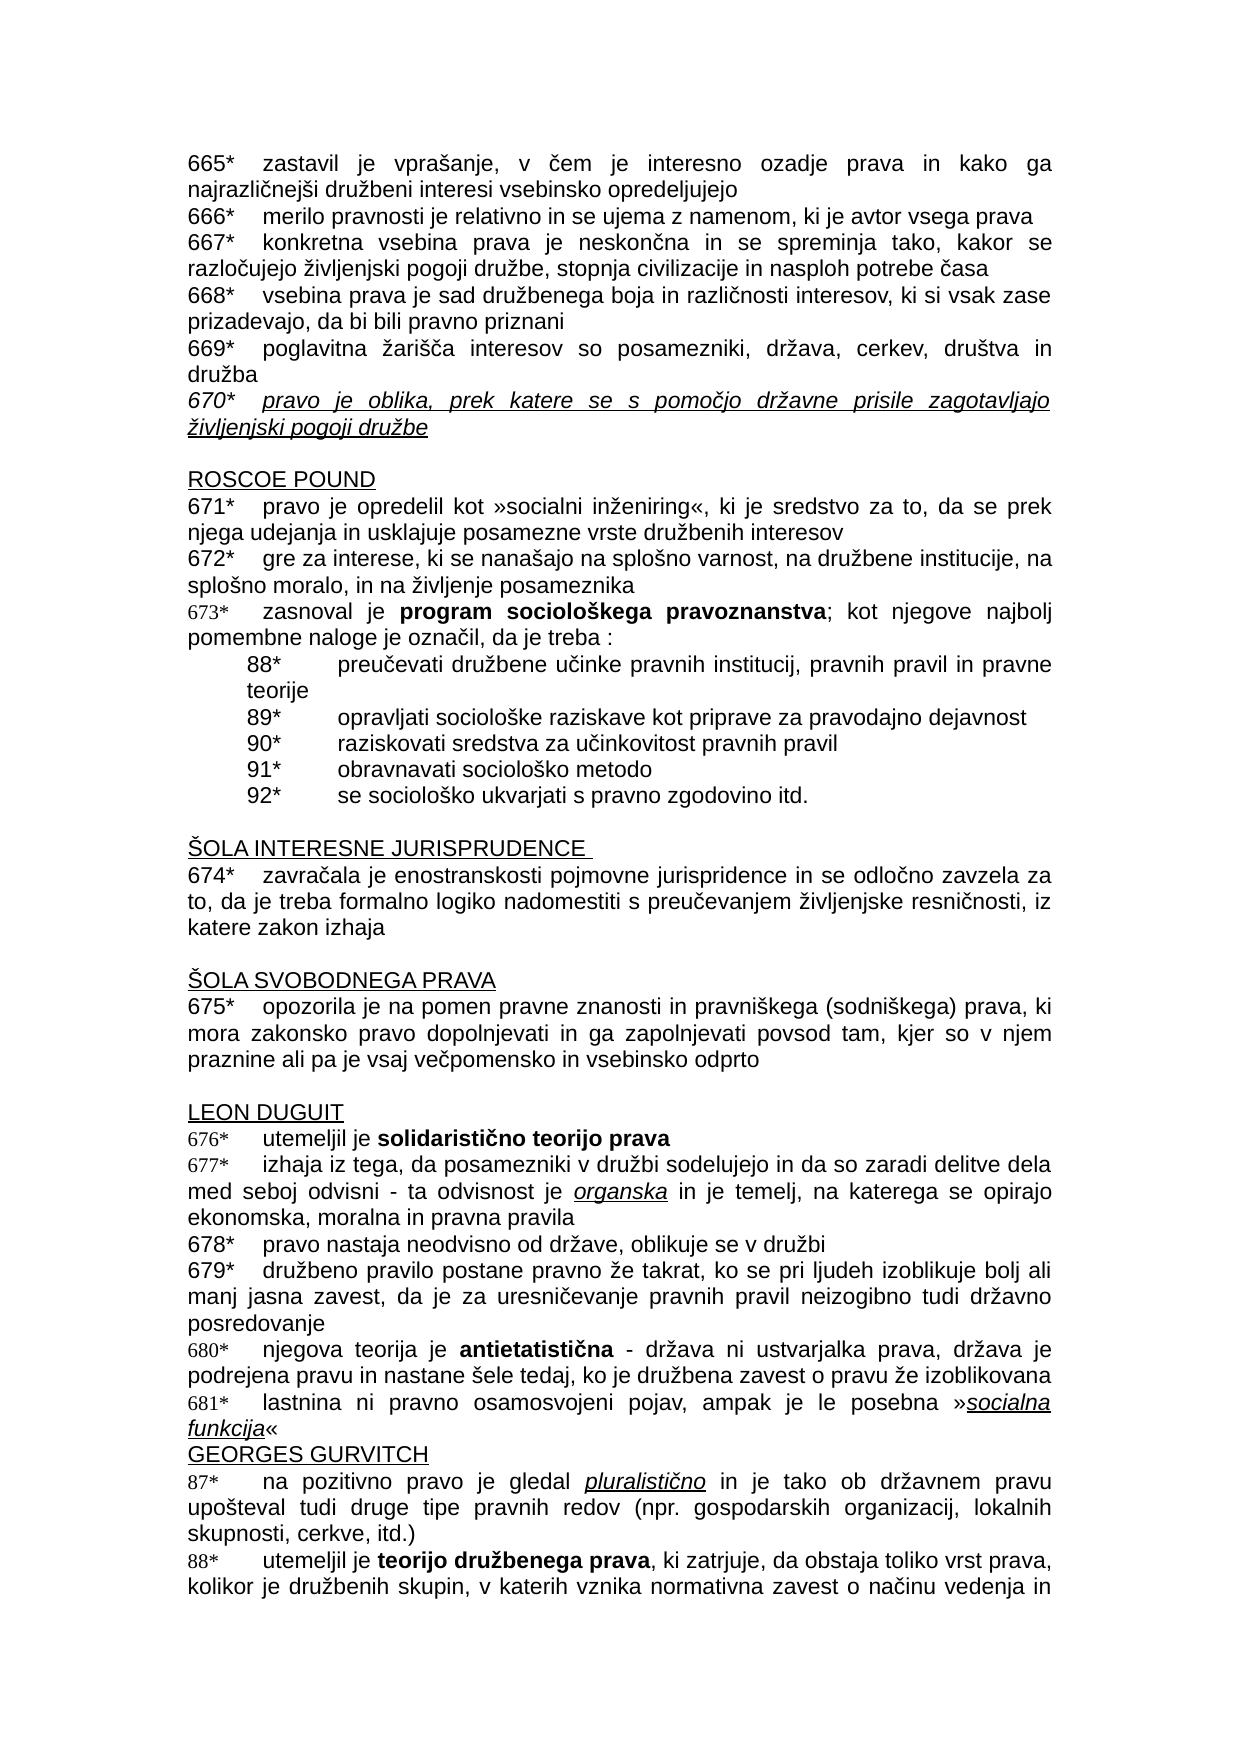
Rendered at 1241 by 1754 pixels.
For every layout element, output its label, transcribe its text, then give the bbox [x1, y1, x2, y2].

list pravo je oblika, prek katere se s pomočjo državne prisile zagotavljajo življenjski pogoji družbe [187, 387, 1053, 440]
list zavračala je enostranskosti pojmovne jurispridence in se odločno zavzela za to, da je treba formalno logiko nadomestiti s preučevanjem življenjske resničnosti, iz katere zakon izhaja [187, 862, 1053, 941]
text ŠOLA SVOBODNEGA PRAVA [187, 967, 1053, 993]
text ŠOLA INTERESNE JURISPRUDENCE [187, 835, 1053, 862]
list zastavil je vprašanje, v čem je interesno ozadje prava in kako ga najrazličnejši družbeni interesi vsebinsko opredeljujejo [187, 150, 1053, 203]
list pravo je opredelil kot »socialni inženiring«, ki je sredstvo za to, da se prek njega udejanja in usklajuje posamezne vrste družbenih interesov [187, 493, 1053, 545]
list zasnoval je program sociološkega pravoznanstva; kot njegove najbolj pomembne naloge je označil, da je treba : [187, 598, 1053, 651]
list raziskovati sredstva za učinkovitost pravnih pravil [247, 730, 1053, 756]
list merilo pravnosti je relativno in se ujema z namenom, ki je avtor vsega prava [187, 203, 1053, 229]
list opravljati sociološke raziskave kot priprave za pravodajno dejavnost [247, 703, 1053, 730]
list poglavitna žarišča interesov so posamezniki, država, cerkev, društva in družba [187, 334, 1053, 387]
list družbeno pravilo postane pravno že takrat, ko se pri ljudeh izoblikuje bolj ali manj jasna zavest, da je za uresničevanje pravnih pravil neizogibno tudi državno posredovanje [187, 1257, 1053, 1336]
list obravnavati sociološko metodo [247, 756, 1053, 782]
list utemeljil je solidaristično teorijo prava [187, 1125, 1053, 1151]
list pravo nastaja neodvisno od države, oblikuje se v družbi [187, 1231, 1053, 1257]
list lastnina ni pravno osamosvojeni pojav, ampak je le posebna »socialna funkcija« [187, 1389, 1053, 1441]
list preučevati družbene učinke pravnih institucij, pravnih pravil in pravne teorije [247, 651, 1053, 703]
list na pozitivno pravo je gledal pluralistično in je tako ob državnem pravu upošteval tudi druge tipe pravnih redov (npr. gospodarskih organizacij, lokalnih skupnosti, cerkve, itd.) [187, 1468, 1053, 1547]
list opozorila je na pomen pravne znanosti in pravniškega (sodniškega) prava, ki mora zakonsko pravo dopolnjevati in ga zapolnjevati povsod tam, kjer so v njem praznine ali pa je vsaj večpomensko in vsebinsko odprto [187, 993, 1053, 1072]
list njegova teorija je antietatistična - država ni ustvarjalka prava, država je podrejena pravu in nastane šele tedaj, ko je družbena zavest o pravu že izoblikovana [187, 1336, 1053, 1389]
list konkretna vsebina prava je neskončna in se spreminja tako, kakor se razločujejo življenjski pogoji družbe, stopnja civilizacije in nasploh potrebe časa [187, 229, 1053, 282]
list se sociološko ukvarjati s pravno zgodovino itd. [247, 782, 1053, 809]
list izhaja iz tega, da posamezniki v družbi sodelujejo in da so zaradi delitve dela med seboj odvisni - ta odvisnost je organska in je temelj, na katerega se opirajo ekonomska, moralna in pravna pravila [187, 1151, 1053, 1231]
list utemeljil je teorijo družbenega prava, ki zatrjuje, da obstaja toliko vrst prava, kolikor je družbenih skupin, v katerih vznika normativna zavest o načinu vedenja in [187, 1547, 1053, 1599]
text LEON DUGUIT [187, 1099, 1053, 1125]
text GEORGES GURVITCH [187, 1441, 1053, 1468]
text ROSCOE POUND [187, 466, 1053, 493]
list gre za interese, ki se nanašajo na splošno varnost, na družbene institucije, na splošno moralo, in na življenje posameznika [187, 545, 1053, 598]
list vsebina prava je sad družbenega boja in različnosti interesov, ki si vsak zase prizadevajo, da bi bili pravno priznani [187, 282, 1053, 334]
